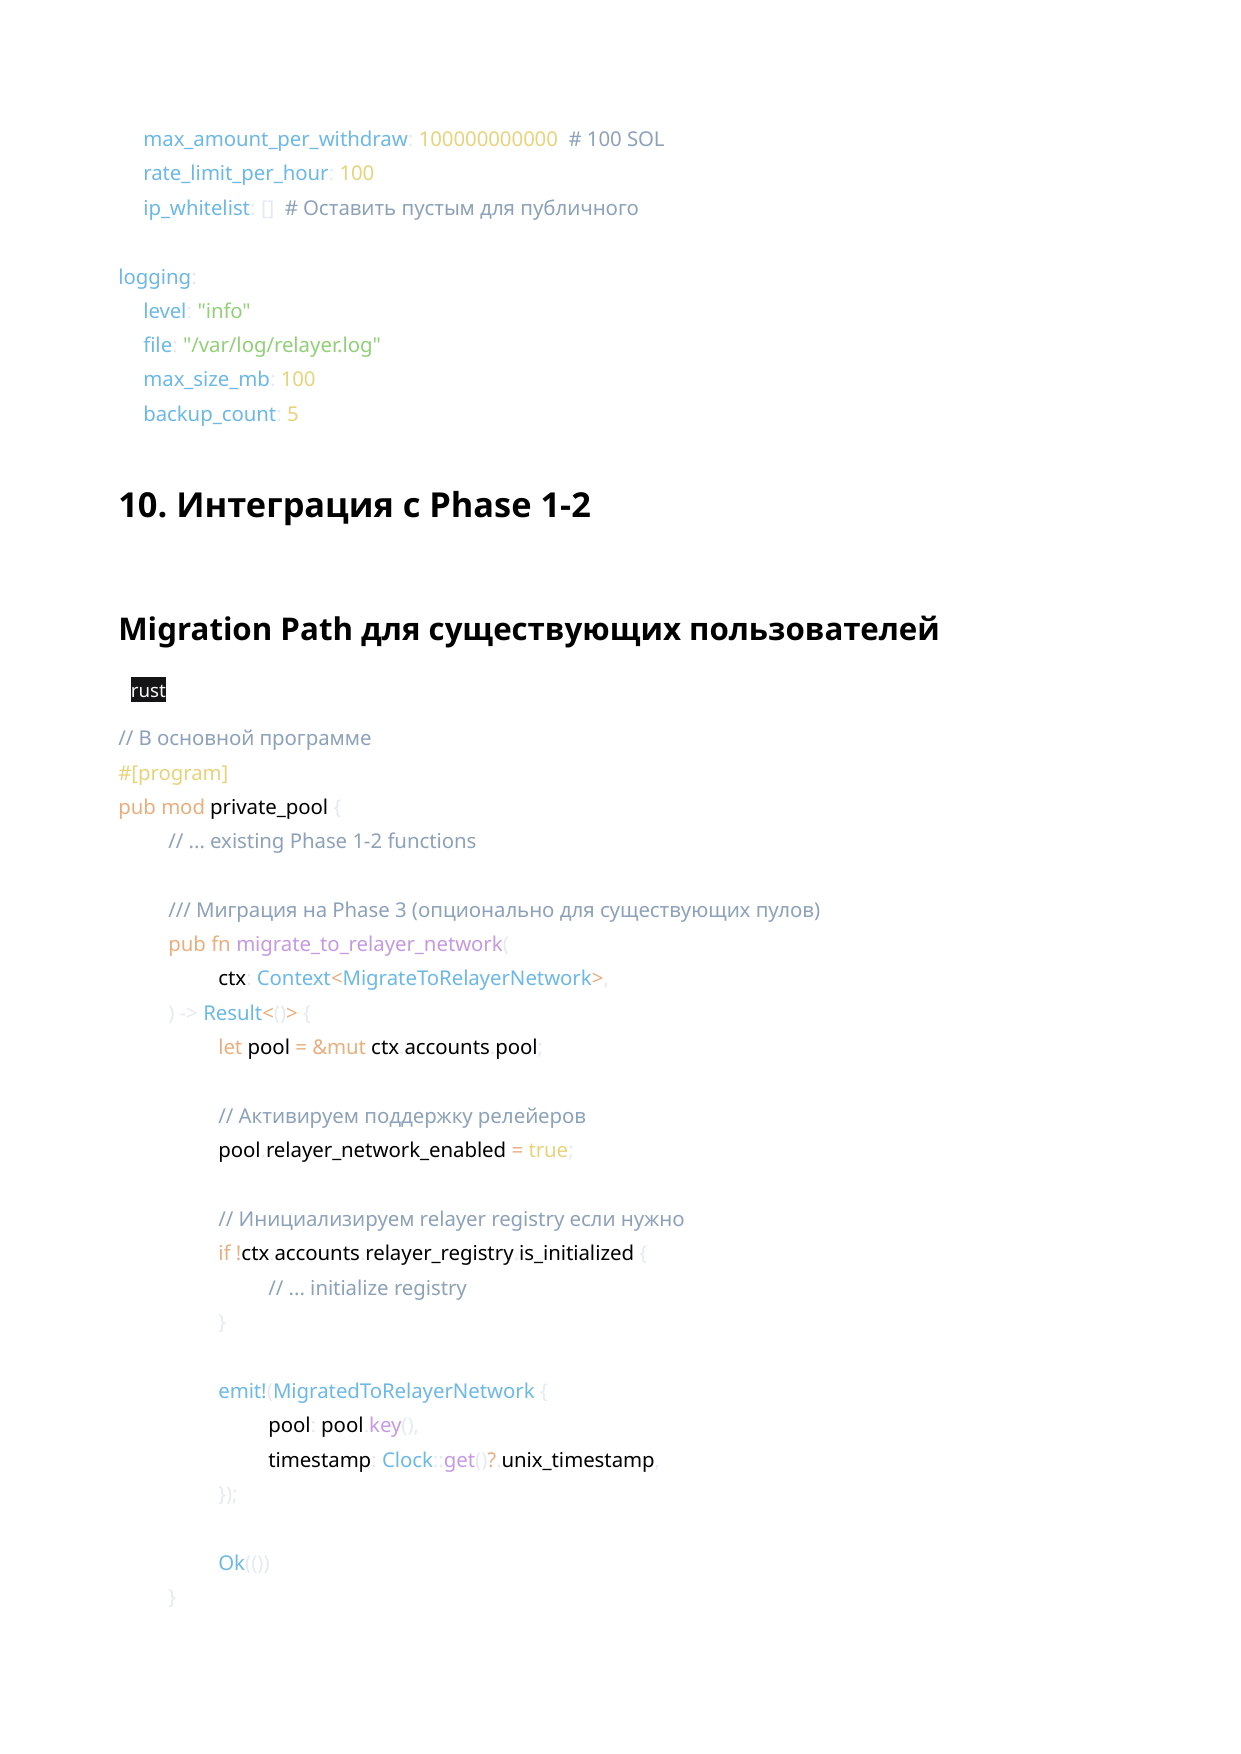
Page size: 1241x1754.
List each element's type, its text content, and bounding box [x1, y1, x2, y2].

text max_size_mb: 100 [118, 359, 1122, 393]
text let pool = &mut ctx.accounts.pool; [118, 1026, 1122, 1061]
text level: "info" [118, 290, 1122, 324]
text backup_count: 5 [118, 393, 1122, 427]
text pool.relayer_network_enabled = true; [118, 1129, 1122, 1164]
text if !ctx.accounts.relayer_registry.is_initialized { [118, 1233, 1122, 1267]
text ip_whitelist: [] # Оставить пустым для публичного [118, 187, 1122, 221]
text pool: pool.key(), [118, 1404, 1122, 1439]
text // ... initialize registry [118, 1267, 1122, 1301]
subtitle 10. Интеграция с Phase 1-2 [118, 477, 1122, 527]
subtitle Migration Path для существующих пользователей [118, 602, 1122, 649]
text rust [131, 674, 1122, 702]
text }); [118, 1473, 1122, 1508]
text ) -> Result<()> { [118, 992, 1122, 1026]
text /// Миграция на Phase 3 (опционально для существующих пулов) [118, 889, 1122, 923]
text // ... existing Phase 1-2 functions [118, 820, 1122, 854]
text #[program] [118, 751, 1122, 786]
text // В основной программе [118, 717, 1122, 751]
text timestamp: Clock::get()?.unix_timestamp, [118, 1439, 1122, 1473]
text Ok(()) [118, 1542, 1122, 1576]
text logging: [118, 256, 1122, 290]
text file: "/var/log/relayer.log" [118, 324, 1122, 359]
text ctx: Context<MigrateToRelayerNetwork>, [118, 958, 1122, 992]
text } [118, 1301, 1122, 1336]
text pub fn migrate_to_relayer_network( [118, 923, 1122, 958]
text max_amount_per_withdraw: 100000000000 # 100 SOL [118, 118, 1122, 152]
text } [118, 1576, 1122, 1611]
text emit!(MigratedToRelayerNetwork { [118, 1370, 1122, 1404]
text // Инициализируем relayer registry если нужно [118, 1198, 1122, 1233]
text rate_limit_per_hour: 100 [118, 152, 1122, 187]
text pub mod private_pool { [118, 786, 1122, 820]
text // Активируем поддержку релейеров [118, 1095, 1122, 1129]
